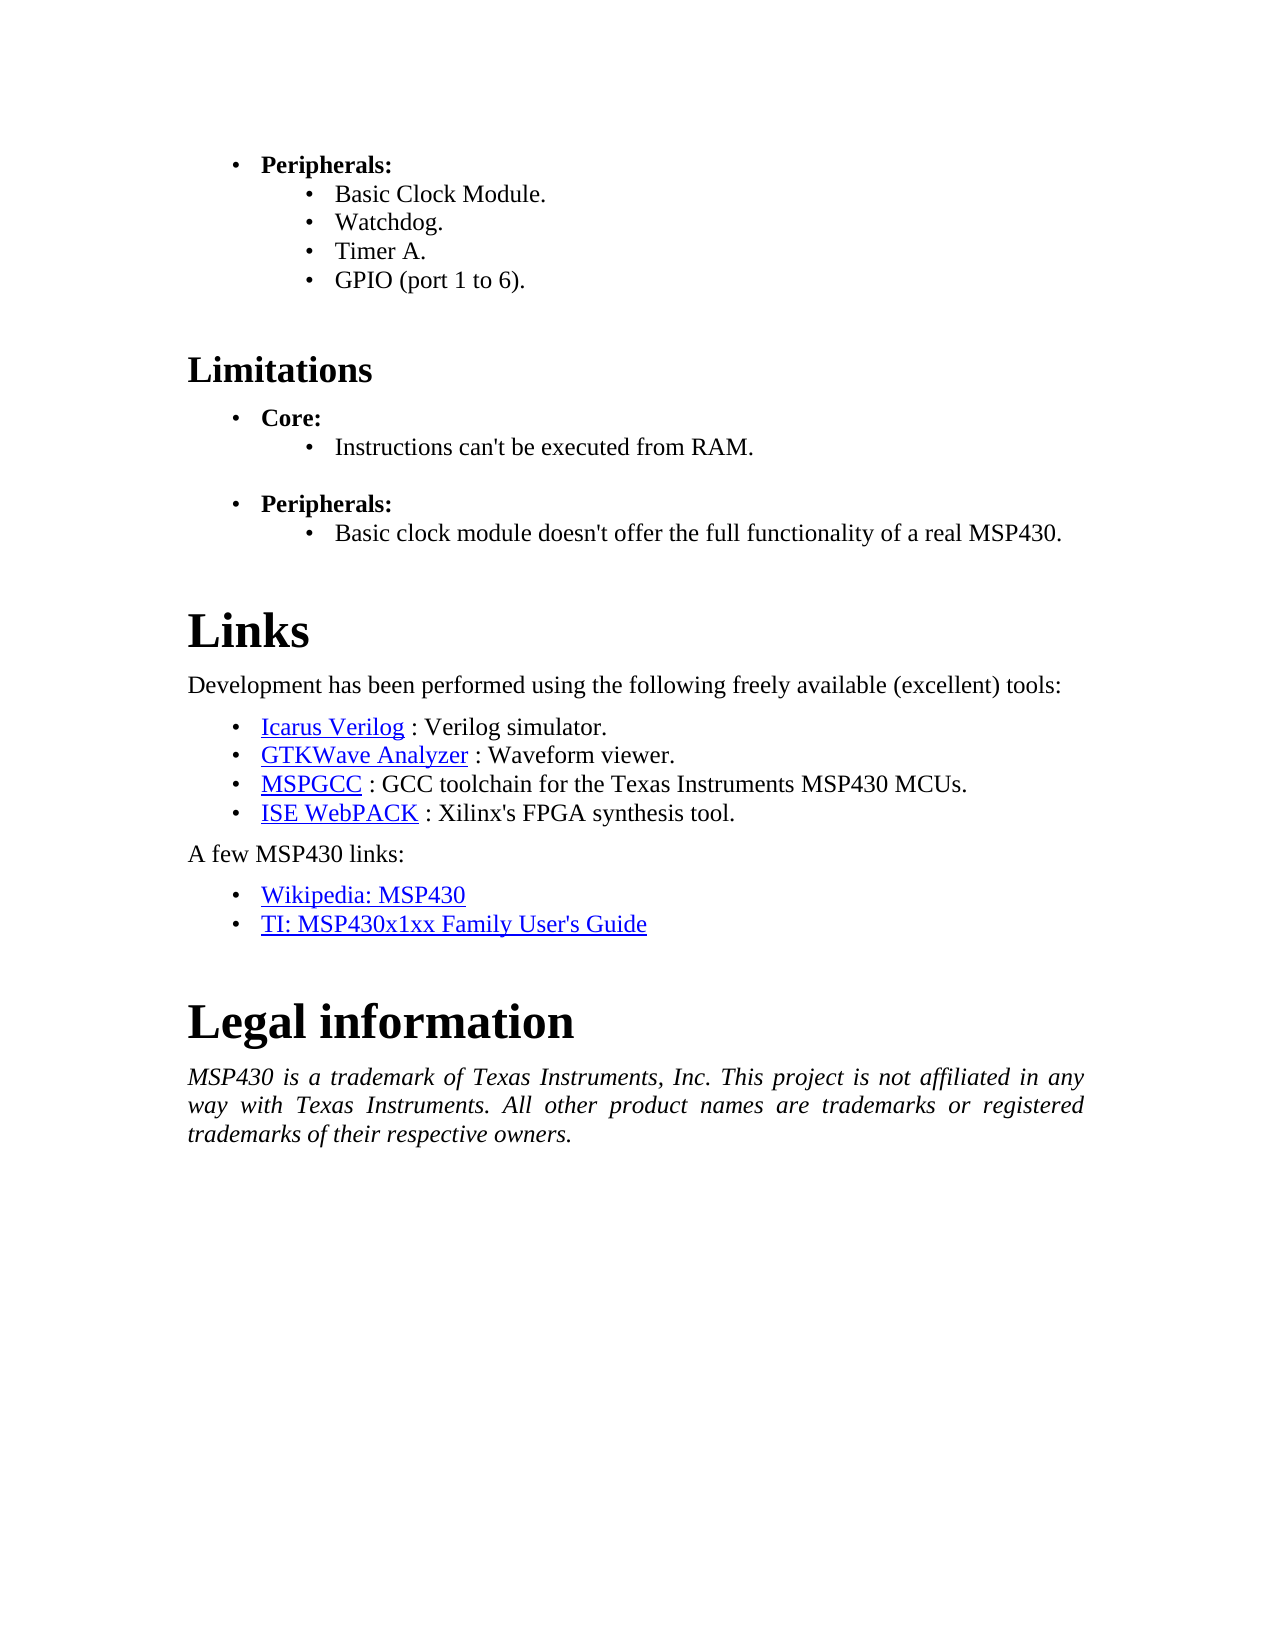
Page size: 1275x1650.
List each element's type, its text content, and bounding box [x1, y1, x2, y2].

list ISE WebPACK : Xilinx's FPGA synthesis tool. [231, 798, 1088, 827]
list GTKWave Analyzer : Waveform viewer. [231, 741, 1088, 769]
list MSPGCC : GCC toolchain for the Texas Instruments MSP430 MCUs. [231, 769, 1088, 798]
list Icarus Verilog : Verilog simulator. [231, 712, 1088, 741]
list GPIO (port 1 to 6). [305, 265, 1088, 294]
list Wikipedia: MSP430 [231, 881, 1088, 909]
text Links [187, 601, 1088, 658]
text Legal information [187, 992, 1088, 1049]
list Peripherals: [231, 150, 1088, 179]
list TI: MSP430x1xx Family User's Guide [231, 909, 1088, 938]
list Watchdog. [305, 207, 1088, 236]
list Basic Clock Module. [305, 179, 1088, 207]
list Timer A. [305, 236, 1088, 265]
list Core: [231, 403, 1088, 432]
text Development has been performed using the following freely available (excellent) tools: [187, 671, 1088, 699]
list Instructions can't be executed from RAM. [305, 432, 1088, 461]
list Peripherals: [231, 489, 1088, 518]
text MSP430 is a trademark of Texas Instruments, Inc. This project is not affiliated in any way with Texas Instruments. All other product names are trademarks or registered trademarks of their respective owners. [187, 1062, 1088, 1148]
list Basic clock module doesn't offer the full functionality of a real MSP430. [305, 518, 1088, 547]
text Limitations [187, 347, 1088, 391]
text A few MSP430 links: [187, 839, 1088, 868]
